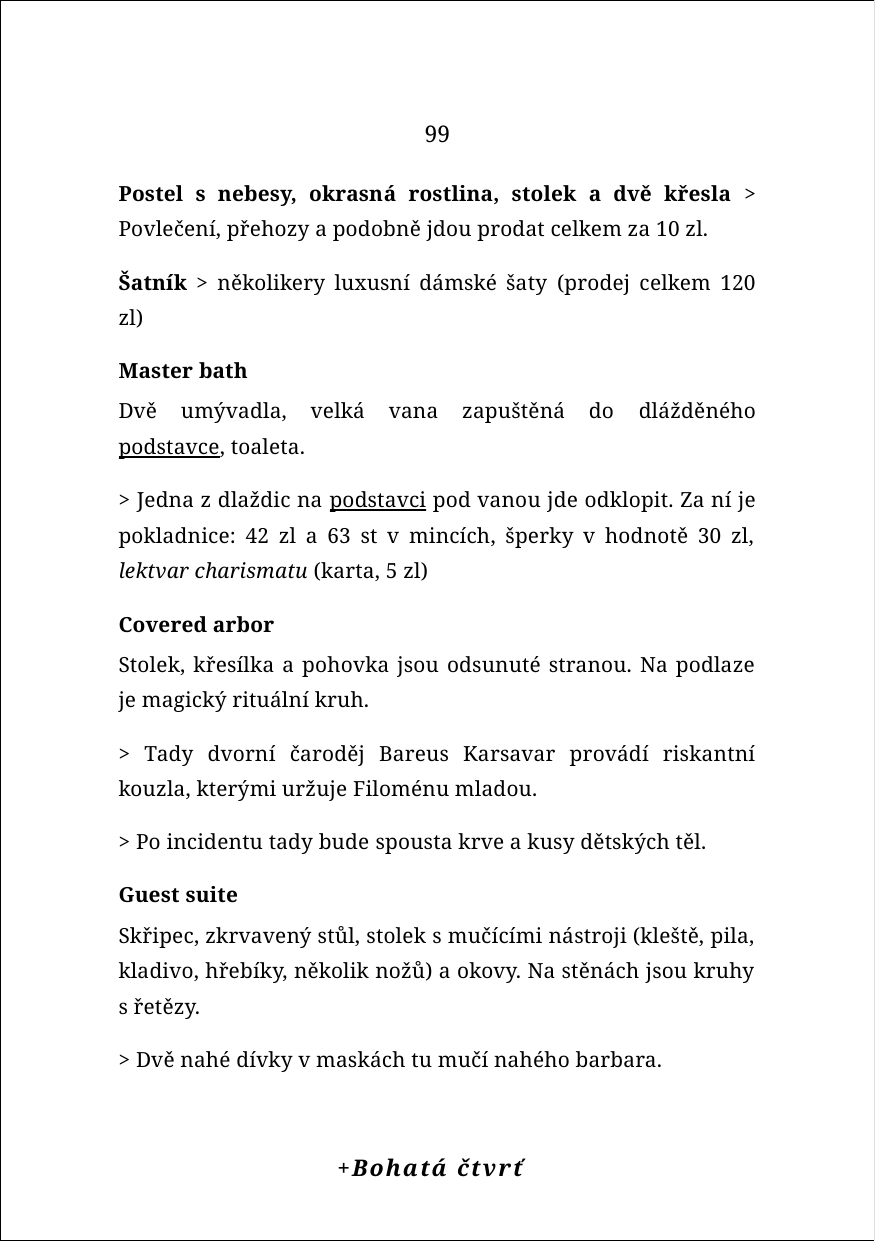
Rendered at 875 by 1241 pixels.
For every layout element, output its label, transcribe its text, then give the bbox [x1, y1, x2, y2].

text Dvě umývadla, velká vana zapuštěná do dlážděného podstavce, toaleta. [118, 397, 756, 461]
subtitle Guest suite [118, 881, 756, 909]
subtitle Master bath [118, 356, 756, 385]
text Stolek, křesílka a pohovka jsou odsunuté stranou. Na podlaze je magický rituální kruh. [118, 650, 756, 714]
text Postel s nebesy, okrasná rostlina, stolek a dvě křesla > Povlečení, přehozy a podobně jdou prodat celkem za 10 zl. [118, 179, 756, 243]
text > Dvě nahé dívky v maskách tu mučí nahého barbara. [118, 1045, 756, 1073]
text Šatník > několikery luxusní dámské šaty (prodej celkem 120 zl) [118, 268, 756, 332]
text > Jedna z dlaždic na podstavci pod vanou jde odklopit. Za ní je pokladnice: 42 zl a 63 st v mincích, šperky v hodnotě 30 zl, lektvar charismatu (karta, 5 zl) [118, 485, 756, 585]
text > Po incidentu tady bude spousta krve a kusy dětských těl. [118, 827, 756, 856]
text > Tady dvorní čaroděj Bareus Karsavar provádí riskantní kouzla, kterými uržuje Filoménu mladou. [118, 739, 756, 803]
text Skřipec, zkrvavený stůl, stolek s mučícími nástroji (kleště, pila, kladivo, hřebíky, několik nožů) a okovy. Na stěnách jsou kruhy s řetězy. [118, 921, 756, 1020]
subtitle Covered arbor [118, 610, 756, 638]
